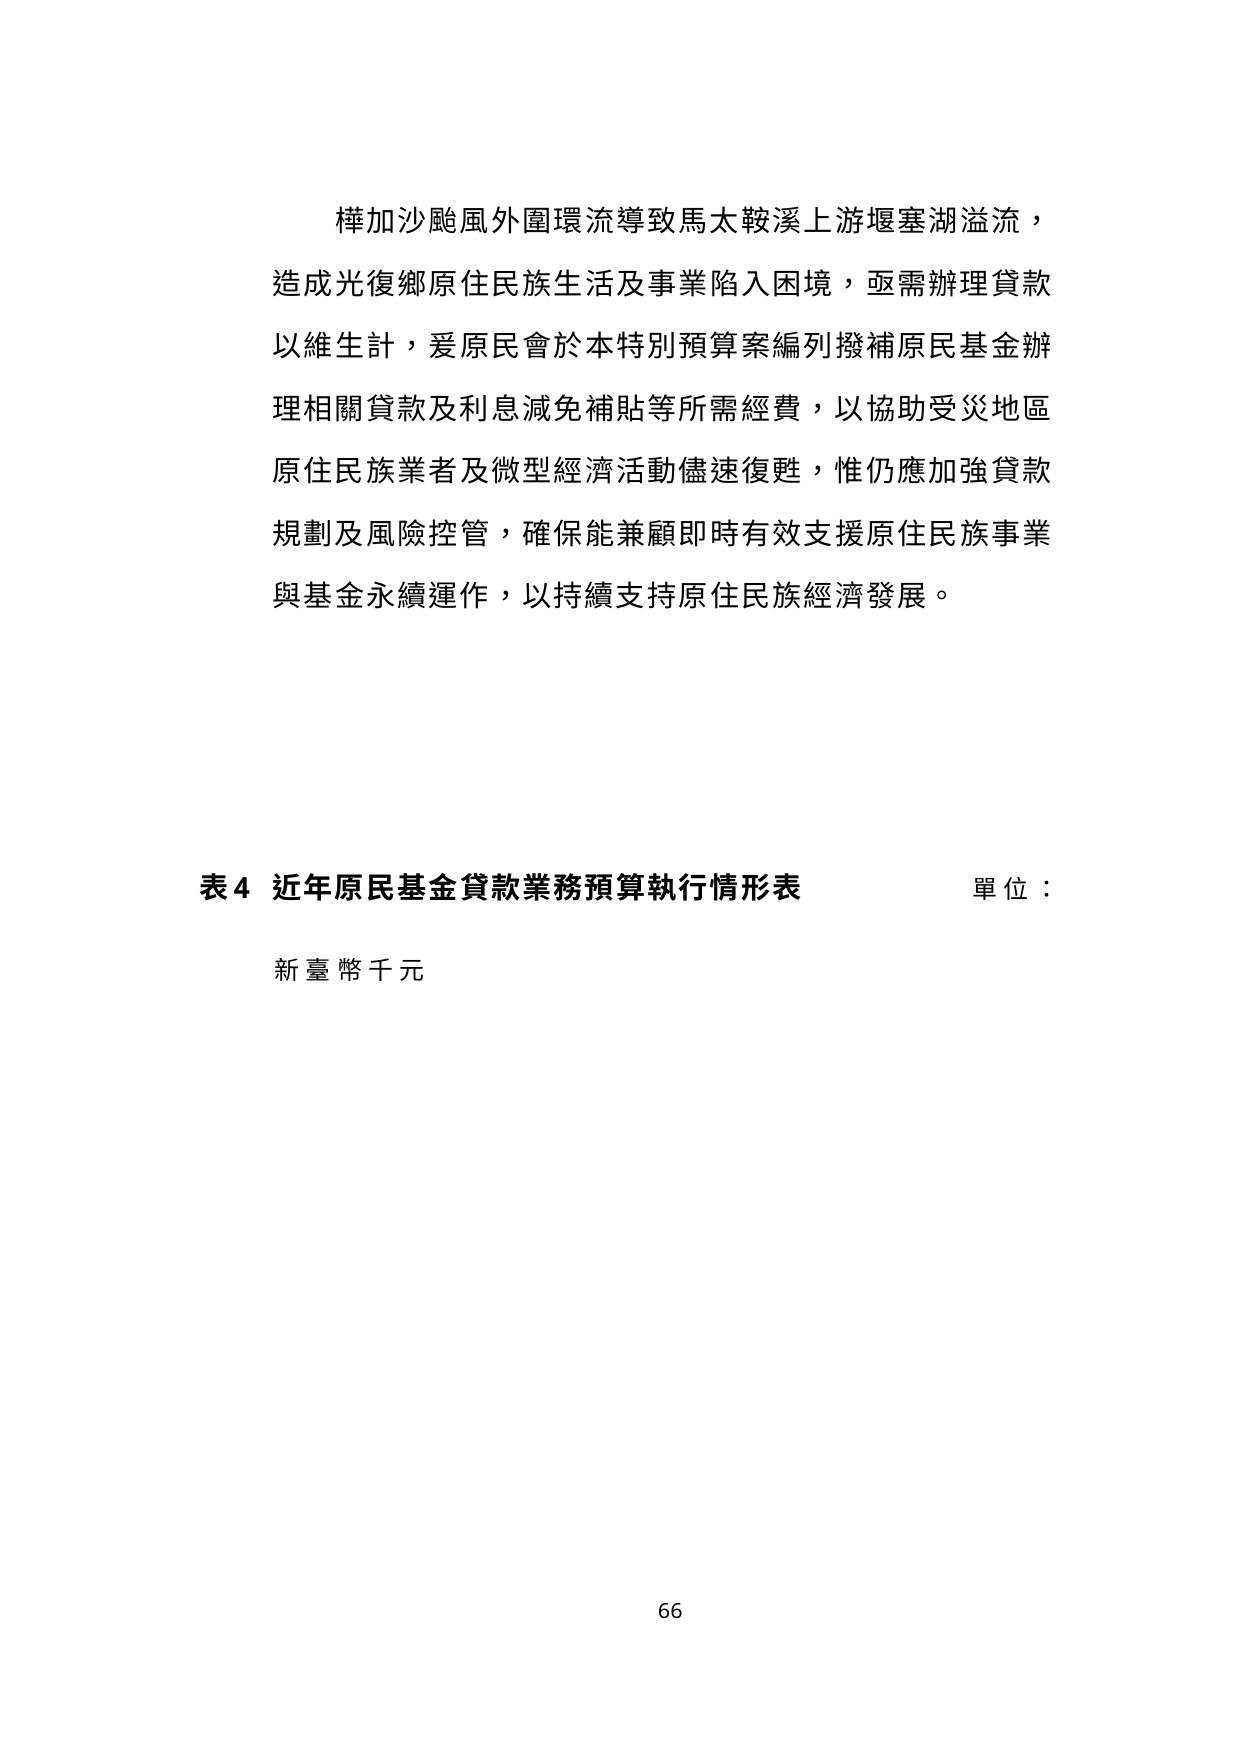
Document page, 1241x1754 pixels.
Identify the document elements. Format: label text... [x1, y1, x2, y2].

text 樺加沙颱風外圍環流導致馬太鞍溪上游堰塞湖溢流，造成光復鄉原住民族生活及事業陷入困境，亟需辦理貸款以維生計，爰原民會於本特別預算案編列撥補原民基金辦理相關貸款及利息減免補貼等所需經費，以協助受災地區原住民族業者及微型經濟活動儘速復甦，惟仍應加強貸款規劃及風險控管，確保能兼顧即時有效支援原住民族事業與基金永續運作，以持續支持原住民族經濟發展。 [266, 177, 1063, 615]
text 表4 近年原民基金貸款業務預算執行情形表 單位：新臺幣千元 [192, 802, 1063, 990]
